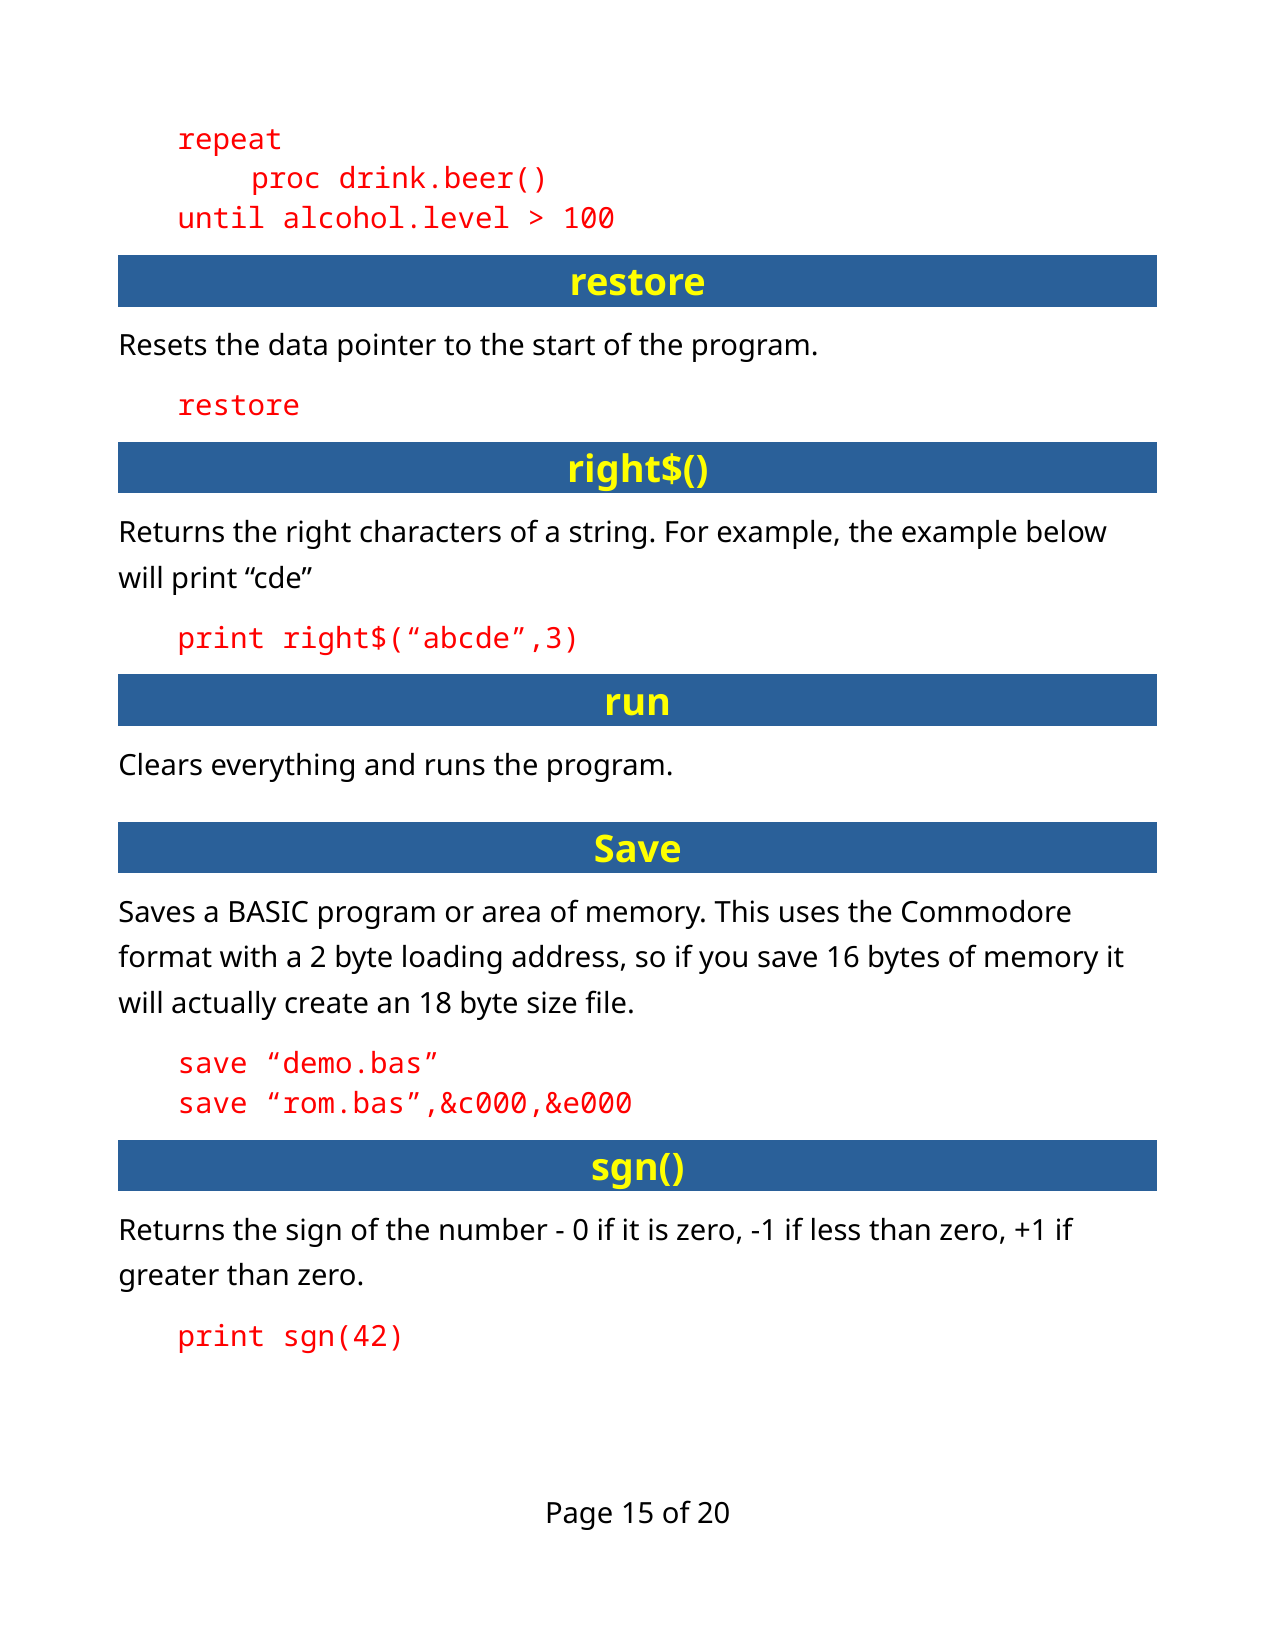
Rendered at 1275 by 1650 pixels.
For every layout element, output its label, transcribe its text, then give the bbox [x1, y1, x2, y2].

subtitle run [118, 674, 1157, 726]
text Returns the sign of the number - 0 if it is zero, -1 if less than zero, +1 if greater than zero. [118, 1209, 1157, 1294]
text Saves a BASIC program or area of memory. This uses the Commodore format with a 2 byte loading address, so if you save 16 bytes of memory it will actually create an 18 byte size file. [118, 891, 1157, 1022]
subtitle restore [118, 255, 1157, 307]
text print right$(“abcde”,3) [177, 617, 1157, 657]
text until alcohol.level > 100 [177, 197, 1157, 237]
text restore [177, 384, 1157, 424]
subtitle sgn() [118, 1140, 1157, 1191]
text Resets the data pointer to the start of the program. [118, 324, 1157, 364]
text print sgn(42) [177, 1315, 1157, 1354]
text repeat [177, 118, 1157, 158]
text proc drink.beer() [177, 158, 1157, 197]
text save “demo.bas” [177, 1043, 1157, 1082]
subtitle Save [118, 822, 1157, 873]
text Returns the right characters of a string. For example, the example below will print “cde” [118, 511, 1157, 597]
subtitle right$() [118, 442, 1157, 493]
text Clears everything and runs the program. [118, 744, 1157, 783]
text save “rom.bas”,&C000,&E000 [177, 1082, 1157, 1122]
